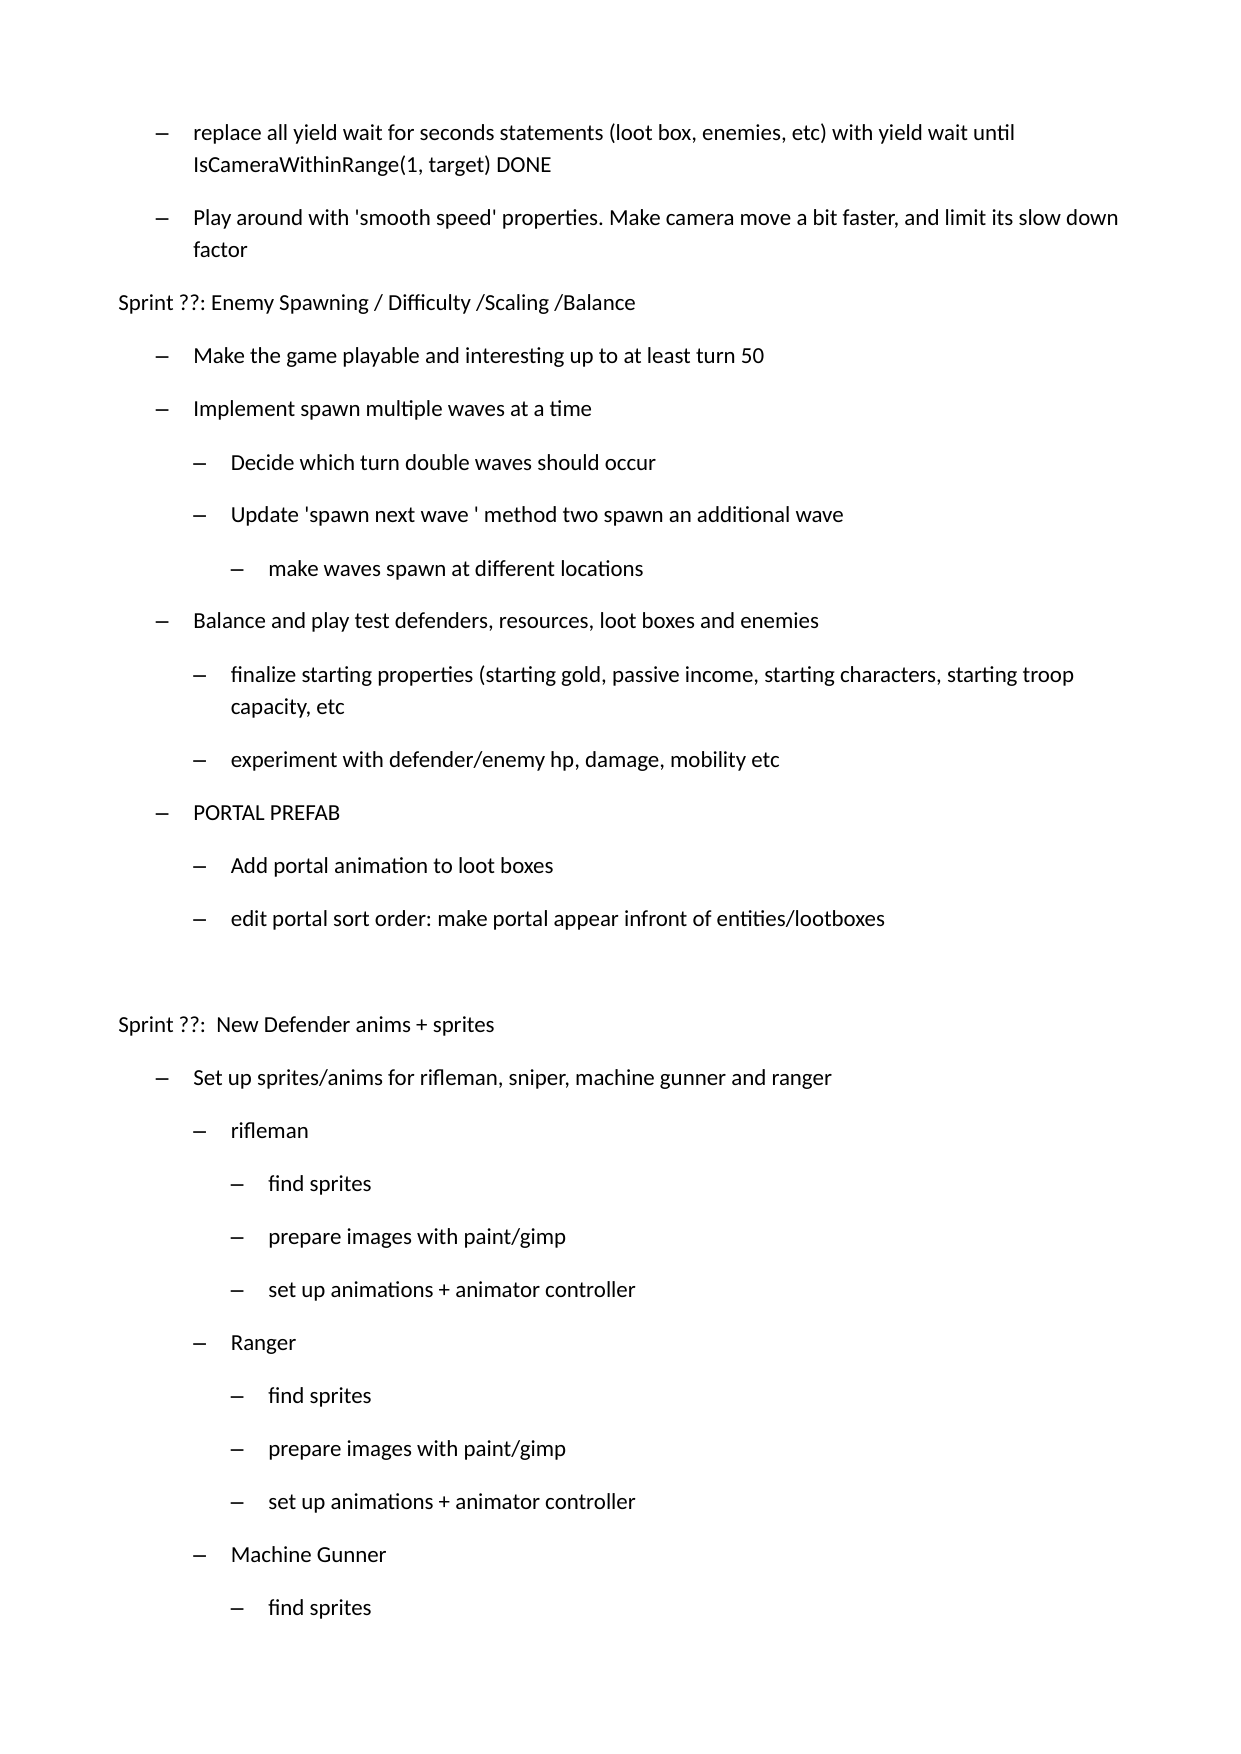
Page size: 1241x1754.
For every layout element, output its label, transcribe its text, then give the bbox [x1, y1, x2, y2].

list find sprites [231, 1593, 1122, 1621]
list Play around with 'smooth speed' properties. Make camera move a bit faster, and limit its slow down factor [156, 203, 1122, 263]
list prepare images with paint/gimp [231, 1222, 1122, 1250]
list find sprites [231, 1381, 1122, 1409]
list Set up sprites/anims for rifleman, sniper, machine gunner and ranger [156, 1063, 1122, 1091]
list finalize starting properties (starting gold, passive income, starting characters, starting troop capacity, etc [193, 660, 1122, 720]
list set up animations + animator controller [231, 1275, 1122, 1303]
text Sprint ??: Enemy Spawning / Difficulty /Scaling /Balance [118, 288, 1122, 317]
list Decide which turn double waves should occur [193, 448, 1122, 476]
list Make the game playable and interesting up to at least turn 50 [156, 342, 1122, 369]
list Balance and play test defenders, resources, loot boxes and enemies [156, 607, 1122, 635]
list Add portal animation to loot boxes [193, 851, 1122, 879]
list rifleman [193, 1116, 1122, 1144]
list make waves spawn at different locations [231, 554, 1122, 582]
list Implement spawn multiple waves at a time [156, 394, 1122, 423]
text Sprint ??: New Defender anims + sprites [118, 1010, 1122, 1038]
list Update 'spawn next wave ' method two spawn an additional wave [193, 501, 1122, 529]
list find sprites [231, 1169, 1122, 1197]
list set up animations + animator controller [231, 1487, 1122, 1515]
list replace all yield wait for seconds statements (loot box, enemies, etc) with yield wait until IsCameraWithinRange(1, target) DONE [156, 118, 1122, 178]
list Ranger [193, 1328, 1122, 1356]
list experiment with defender/enemy hp, damage, mobility etc [193, 745, 1122, 773]
list edit portal sort order: make portal appear infront of entities/lootboxes [193, 904, 1122, 932]
list prepare images with paint/gimp [231, 1434, 1122, 1462]
list Machine Gunner [193, 1540, 1122, 1568]
list PORTAL PREFAB [156, 798, 1122, 826]
